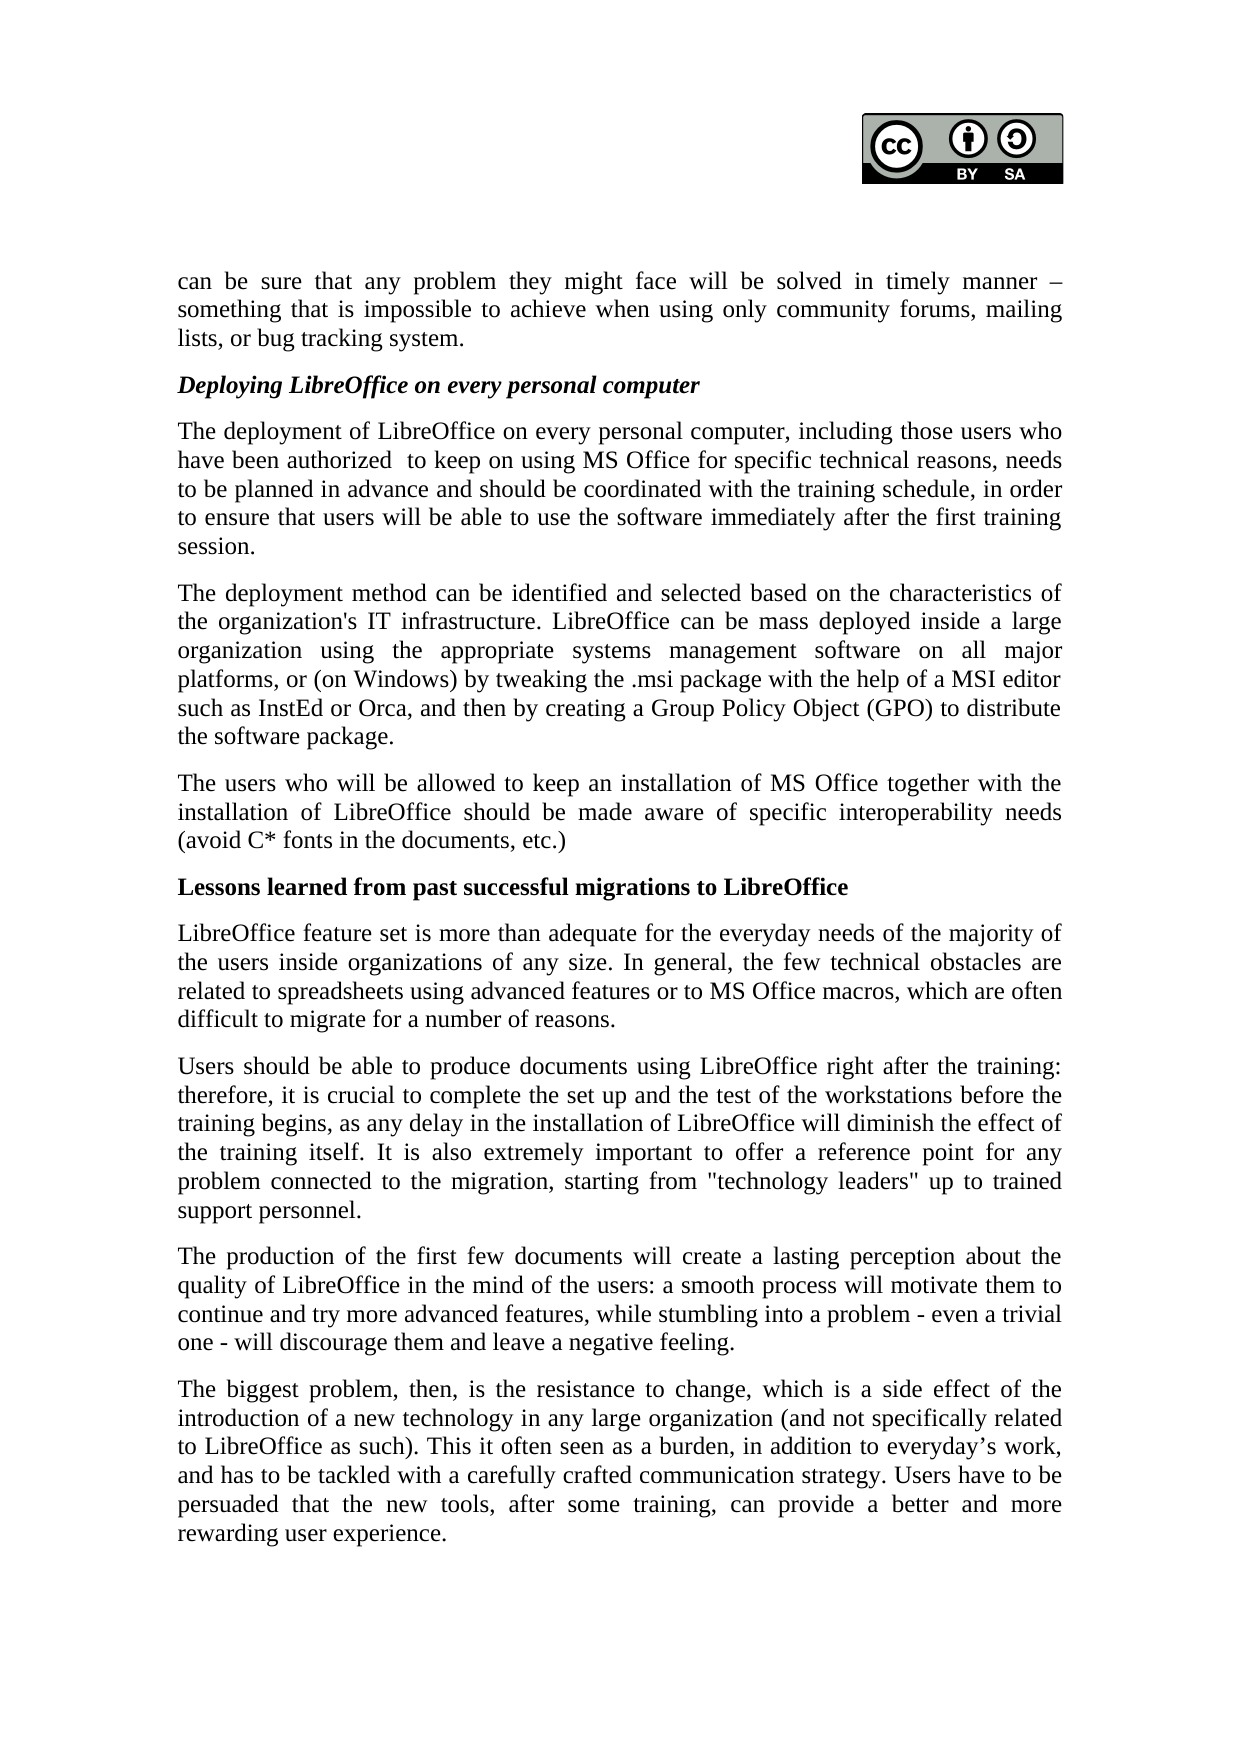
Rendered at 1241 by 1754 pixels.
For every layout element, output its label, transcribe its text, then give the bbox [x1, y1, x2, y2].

text The deployment of LibreOffice on every personal computer, including those users who have been authorized to keep on using MS Office for specific technical reasons, needs to be planned in advance and should be coordinated with the training schedule, in order to ensure that users will be able to use the software immediately after the first training session. [177, 416, 1063, 560]
picture [862, 113, 1064, 184]
text The deployment method can be identified and selected based on the characteristics of the organization's IT infrastructure. LibreOffice can be mass deployed inside a large organization using the appropriate systems management software on all major platforms, or (on Windows) by tweaking the .msi package with the help of a MSI editor such as InstEd or Orca, and then by creating a Group Policy Object (GPO) to distribute the software package. [177, 578, 1063, 750]
text can be sure that any problem they might face will be solved in timely manner – something that is impossible to achieve when using only community forums, mailing lists, or bug tracking system. [177, 266, 1063, 352]
text The production of the first few documents will create a lasting perception about the quality of LibreOffice in the mind of the users: a smooth process will motivate them to continue and try more advanced features, while stumbling into a problem - even a trivial one - will discourage them and leave a negative feeling. [177, 1241, 1063, 1356]
text LibreOffice feature set is more than adequate for the everyday needs of the majority of the users inside organizations of any size. In general, the few technical obstacles are related to spreadsheets using advanced features or to MS Office macros, which are often difficult to migrate for a number of reasons. [177, 918, 1063, 1033]
text Users should be able to produce documents using LibreOffice right after the training: therefore, it is crucial to complete the set up and the test of the workstations before the training begins, as any delay in the installation of LibreOffice will diminish the effect of the training itself. It is also extremely important to offer a reference point for any problem connected to the migration, starting from "technology leaders" up to trained support personnel. [177, 1051, 1063, 1223]
text Deploying LibreOffice on every personal computer [177, 370, 1063, 398]
text Lessons learned from past successful migrations to LibreOffice [177, 872, 1063, 901]
text The users who will be allowed to keep an installation of MS Office together with the installation of LibreOffice should be made aware of specific interoperability needs (avoid C* fonts in the documents, etc.) [177, 768, 1063, 854]
text The biggest problem, then, is the resistance to change, which is a side effect of the introduction of a new technology in any large organization (and not specifically related to LibreOffice as such). This it often seen as a burden, in addition to everyday’s work, and has to be tackled with a carefully crafted communication strategy. Users have to be persuaded that the new tools, after some training, can provide a better and more rewarding user experience. [177, 1374, 1063, 1546]
